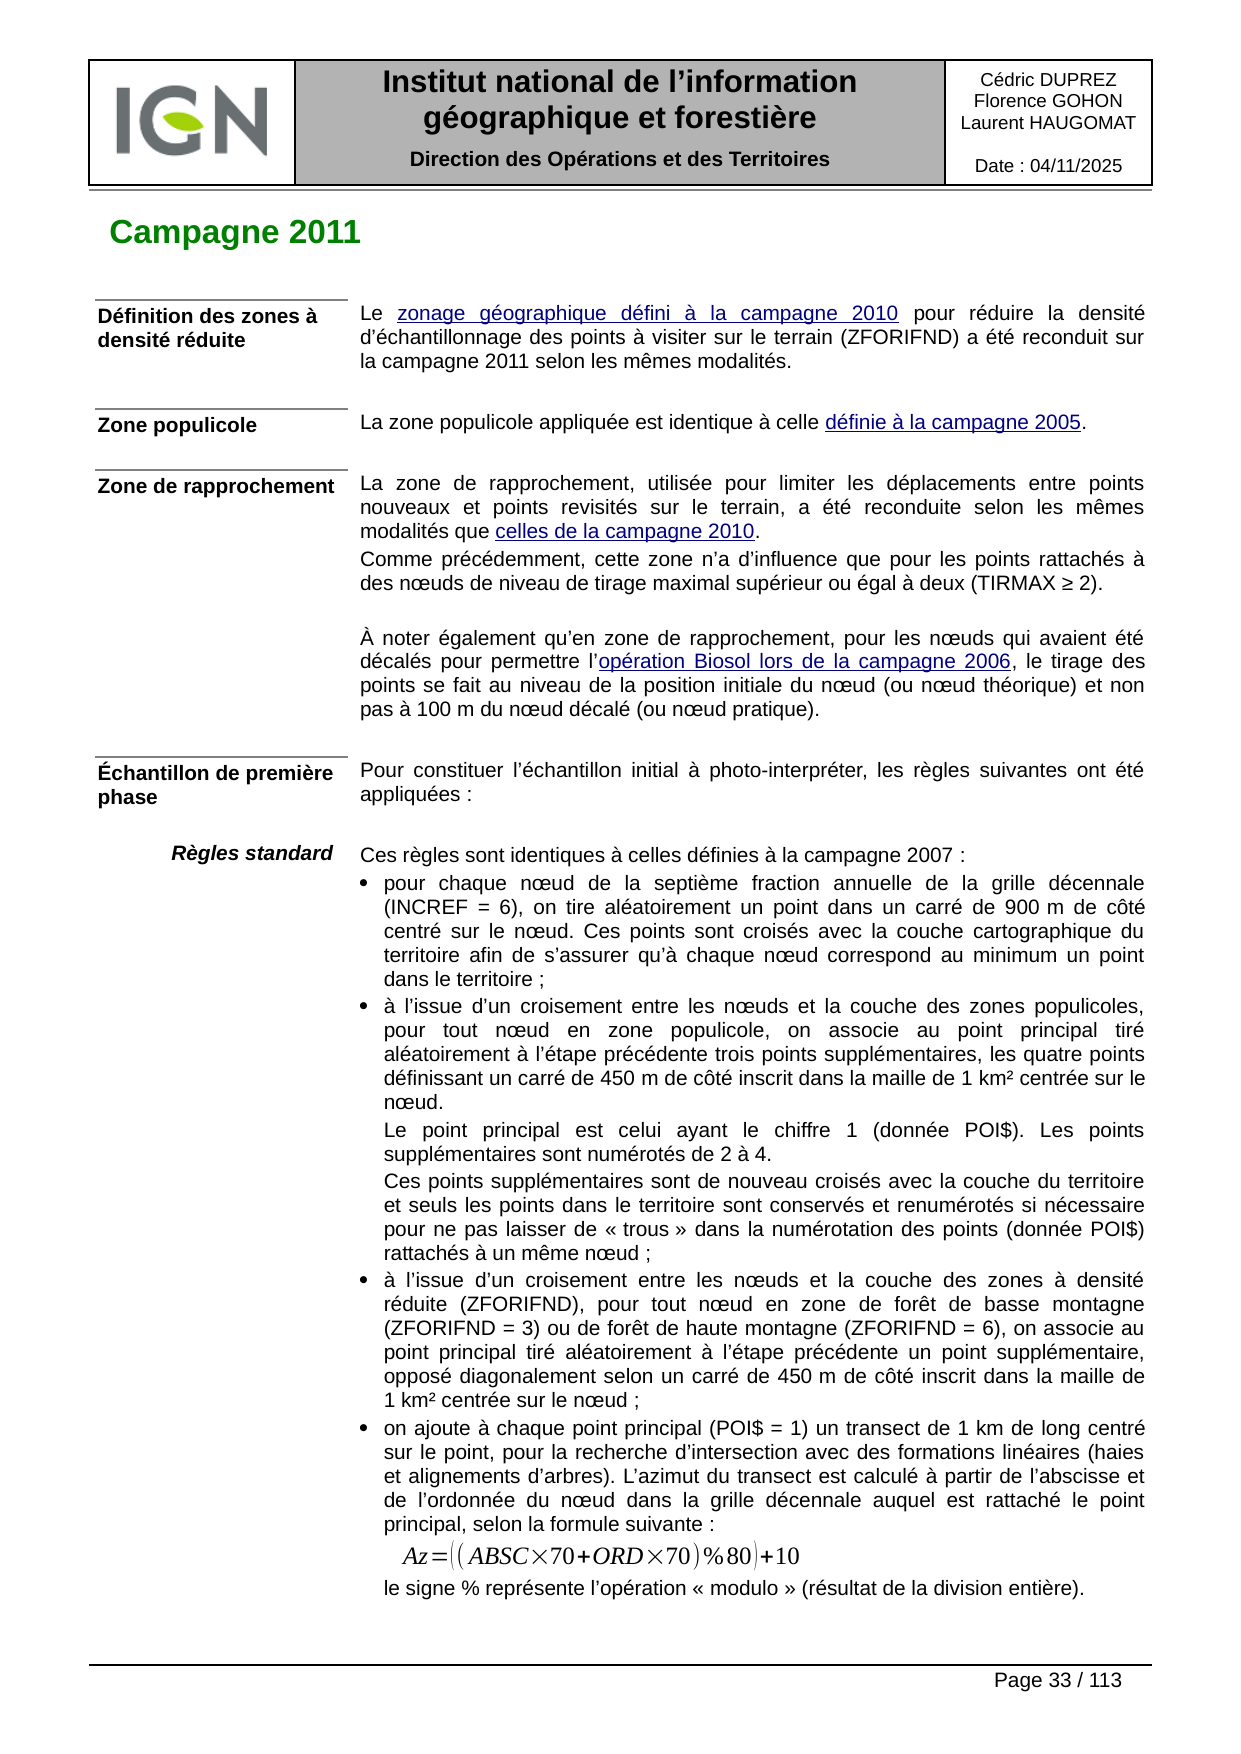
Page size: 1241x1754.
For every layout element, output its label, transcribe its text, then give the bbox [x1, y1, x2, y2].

table_cell Zone de rapprochement [89, 468, 354, 754]
table_cell La zone de rapprochement, utilisée pour limiter les déplacements entre points nouveaux et points revisités sur le terrain, a été reconduite selon les mêmes modalités que celles de la campagne 2010. Comme précédemment, cette zone n’a d’influence que pour les points rattachés à des nœuds de niveau de tirage maximal supérieur ou égal à deux (TIRMAX ≥ 2). À noter également qu’en zone de rapprochement, pour les nœuds qui avaient été décalés pour permettre l’opération Biosol lors de la campagne 2006, le tirage des points se fait au niveau de la position initiale du nœud (ou nœud théorique) et non pas à 100 m du nœud décalé (ou nœud pratique). [354, 468, 1152, 754]
subtitle Campagne 2011 [88, 190, 1152, 271]
table_cell La zone populicole appliquée est identique à celle définie à la campagne 2005. [354, 406, 1152, 467]
table_cell Échantillon de première phase [89, 755, 354, 839]
picture [91, 62, 293, 180]
table_cell Règles standard [89, 840, 354, 1633]
table_header Le zonage géographique défini à la campagne 2010 pour réduire la densité d’échantillonnage des points à visiter sur le terrain (ZFORIFND) a été reconduit sur la campagne 2011 selon les mêmes modalités. [354, 298, 1152, 406]
table_cell Pour constituer l’échantillon initial à photo-interpréter, les règles suivantes ont été appliquées : [354, 755, 1152, 839]
table_cell Ces règles sont identiques à celles définies à la campagne 2007 : pour chaque nœud de la septième fraction annuelle de la grille décennale (INCREF = 6), on tire aléatoirement un point dans un carré de 900 m de côté centré sur le nœud. Ces points sont croisés avec la couche cartographique du territoire afin de s’assurer qu’à chaque nœud correspond au minimum un point dans le territoire ; à l’issue d’un croisement entre les nœuds et la couche des zones populicoles, pour tout nœud en zone populicole, on associe au point principal tiré aléatoirement à l’étape précédente trois points supplémentaires, les quatre points définissant un carré de 450 m de côté inscrit dans la maille de 1 km² centrée sur le nœud. Le point principal est celui ayant le chiffre 1 (donnée POI$). Les points supplémentaires sont numérotés de 2 à 4. Ces points supplémentaires sont de nouveau croisés avec la couche du territoire et seuls les points dans le territoire sont conservés et renumérotés si nécessaire pour ne pas laisser de « trous » dans la numérotation des points (donnée POI$) rattachés à un même nœud ; à l’issue d’un croisement entre les nœuds et la couche des zones à densité réduite (ZFORIFND), pour tout nœud en zone de forêt de basse montagne (ZFORIFND = 3) ou de forêt de haute montagne (ZFORIFND = 6), on associe au point principal tiré aléatoirement à l’étape précédente un point supplémentaire, opposé diagonalement selon un carré de 450 m de côté inscrit dans la maille de 1 km² centrée sur le nœud ; on ajoute à chaque point principal (POI$ = 1) un transect de 1 km de long centré sur le point, pour la recherche d’intersection avec des formations linéaires (haies et alignements d’arbres). L’azimut du transect est calculé à partir de l’abscisse et de l’ordonnée du nœud dans la grille décennale auquel est rattaché le point principal, selon la formule suivante : le signe % représente l’opération « modulo » (résultat de la division entière). [354, 840, 1152, 1633]
table_cell Zone populicole [89, 406, 354, 467]
table_header Définition des zones à densité réduite [89, 298, 354, 406]
